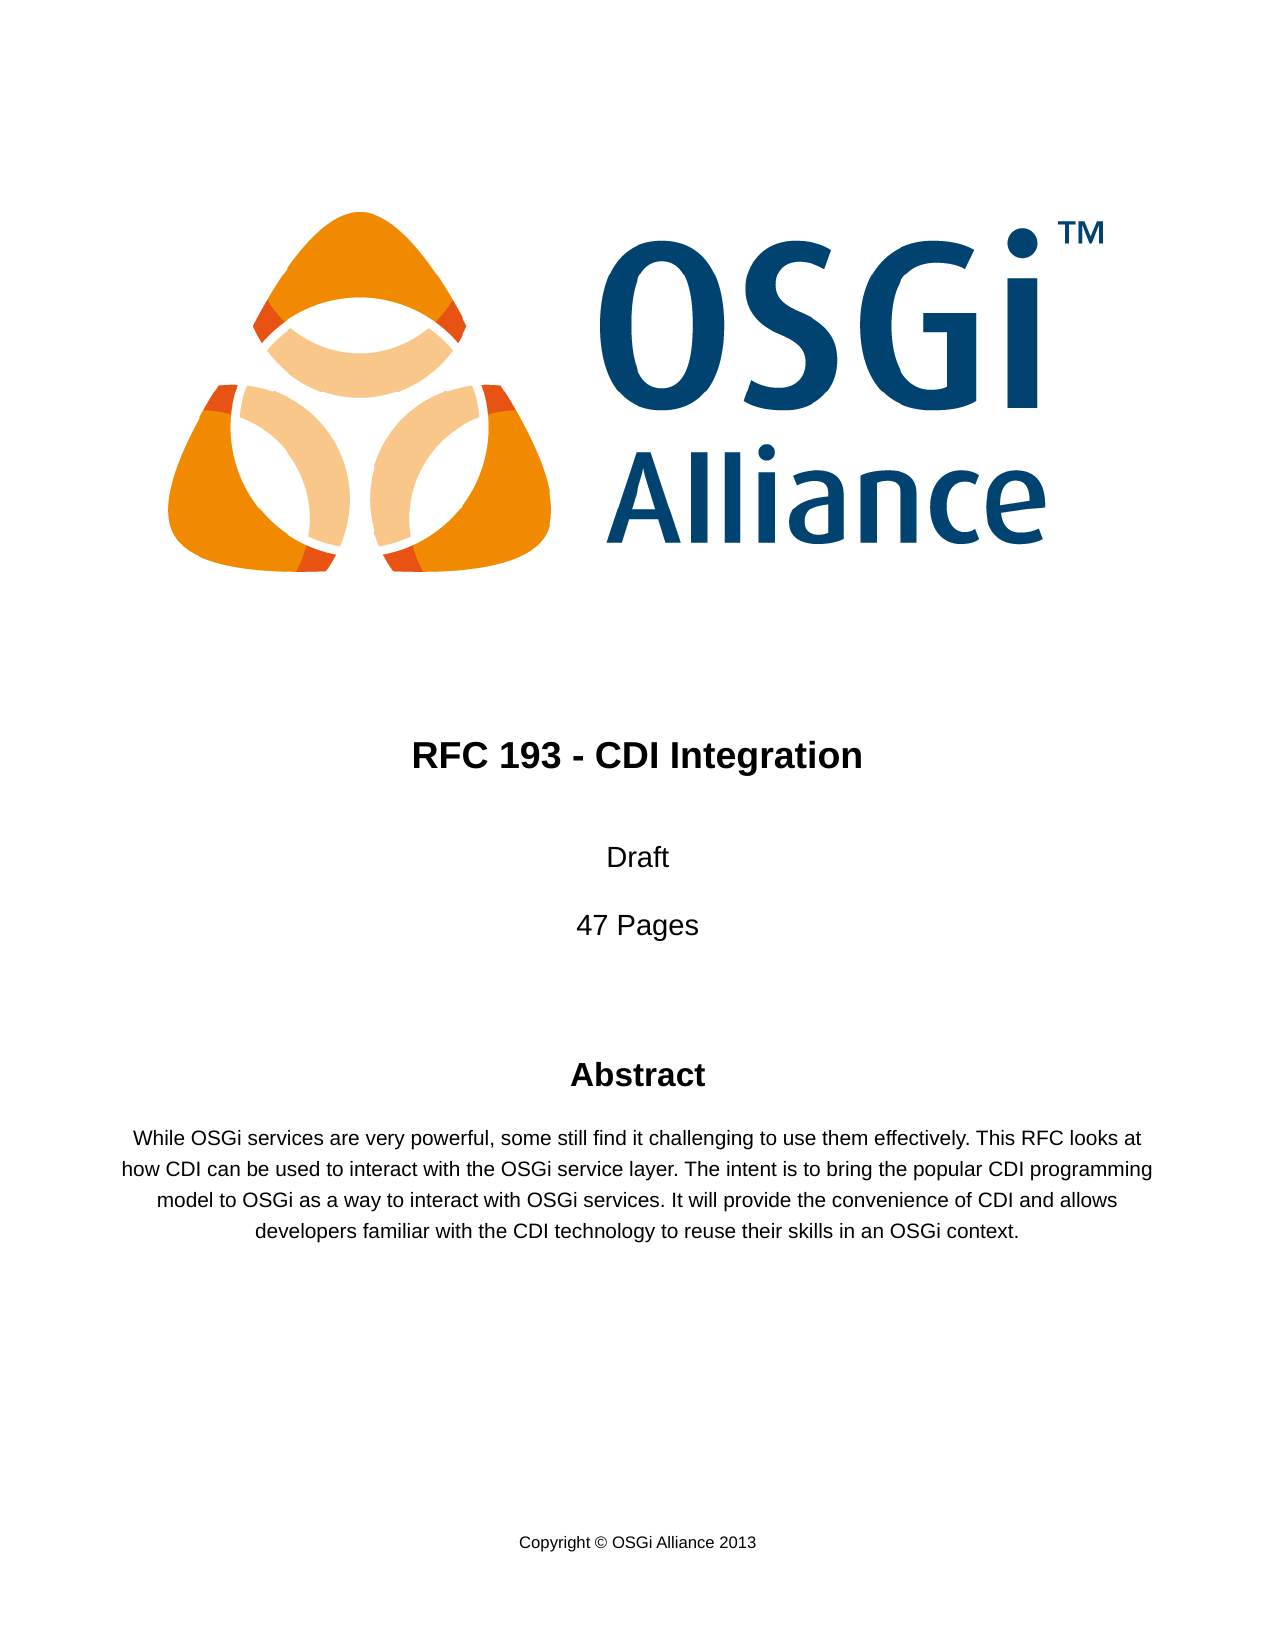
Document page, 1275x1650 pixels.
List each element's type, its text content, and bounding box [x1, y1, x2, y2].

title RFC 193 - CDI Integration [112, 733, 1162, 776]
picture [112, 158, 1163, 626]
title Draft 61 Pages [112, 841, 1162, 941]
text Abstract [112, 1055, 1162, 1093]
text While OSGi services are very powerful, some still find it challenging to use them effectively. This RFC looks at how CDI can be used to interact with the OSGi service layer. The intent is to bring the popular CDI programming model to OSGi as a way to interact with OSGi services. It will provide the convenience of CDI and allows developers familiar with the CDI technology to reuse their skills in an OSGi context. [112, 1118, 1162, 1243]
